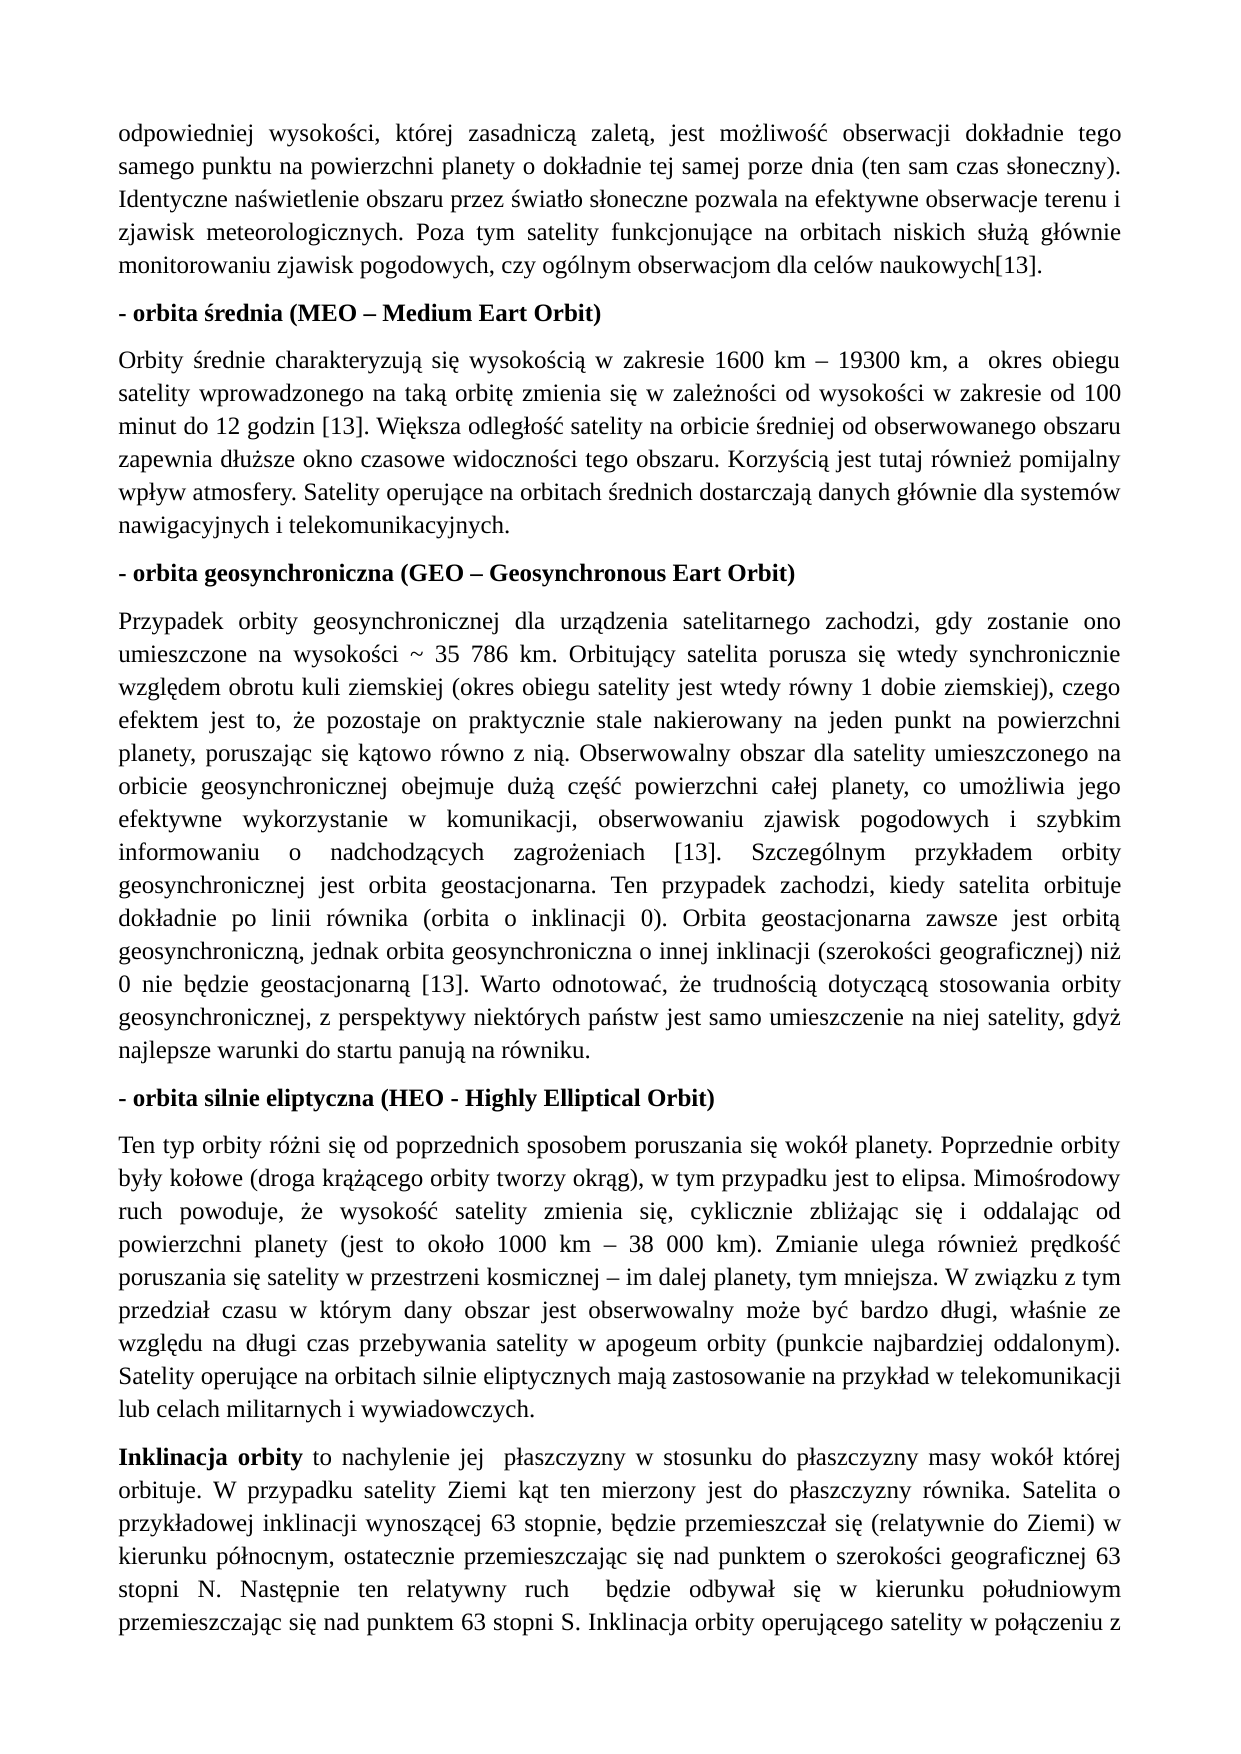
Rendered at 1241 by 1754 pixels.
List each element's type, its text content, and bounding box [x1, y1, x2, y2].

text - orbita silnie eliptyczna (HEO - Highly Elliptical Orbit) [118, 1083, 1122, 1111]
text - orbita geosynchroniczna (GEO – Geosynchronous Eart Orbit) [118, 558, 1122, 587]
text Przypadek orbity geosynchronicznej dla urządzenia satelitarnego zachodzi, gdy zostanie ono umieszczone na wysokości ~ 35 786 km. Orbitujący satelita porusza się wtedy synchronicznie względem obrotu kuli ziemskiej (okres obiegu satelity jest wtedy równy 1 dobie ziemskiej), czego efektem jest to, że pozostaje on praktycznie stale nakierowany na jeden punkt na powierzchni planety, poruszając się kątowo równo z nią. Obserwowalny obszar dla satelity umieszczonego na orbicie geosynchronicznej obejmuje dużą część powierzchni całej planety, co umożliwia jego efektywne wykorzystanie w komunikacji, obserwowaniu zjawisk pogodowych i szybkim informowaniu o nadchodzących zagrożeniach [13]. Szczególnym przykładem orbity geosynchronicznej jest orbita geostacjonarna. Ten przypadek zachodzi, kiedy satelita orbituje dokładnie po linii równika (orbita o inklinacji 0). Orbita geostacjonarna zawsze jest orbitą geosynchroniczną, jednak orbita geosynchroniczna o innej inklinacji (szerokości geograficznej) niż 0 nie będzie geostacjonarną [13]. Warto odnotować, że trudnością dotyczącą stosowania orbity geosynchronicznej, z perspektywy niektórych państw jest samo umieszczenie na niej satelity, gdyż najlepsze warunki do startu panują na równiku. [118, 606, 1122, 1064]
text Inklinacja orbity to nachylenie jej płaszczyzny w stosunku do płaszczyzny masy wokół której orbituje. W przypadku satelity Ziemi kąt ten mierzony jest do płaszczyzny równika. Satelita o przykładowej inklinacji wynoszącej 63 stopnie, będzie przemieszczał się (relatywnie do Ziemi) w kierunku północnym, ostatecznie przemieszczając się nad punktem o szerokości geograficznej 63 stopni N. Następnie ten relatywny ruch będzie odbywał się w kierunku południowym przemieszczając się nad punktem 63 stopni S. Inklinacja orbity operującego satelity w połączeniu z [118, 1442, 1122, 1636]
text Orbity średnie charakteryzują się wysokością w zakresie 1600 km – 19300 km, a okres obiegu satelity wprowadzonego na taką orbitę zmienia się w zależności od wysokości w zakresie od 100 minut do 12 godzin [13]. Większa odległość satelity na orbicie średniej od obserwowanego obszaru zapewnia dłuższe okno czasowe widoczności tego obszaru. Korzyścią jest tutaj również pomijalny wpływ atmosfery. Satelity operujące na orbitach średnich dostarczają danych głównie dla systemów nawigacyjnych i telekomunikacyjnych. [118, 345, 1122, 539]
text Ten typ orbity różni się od poprzednich sposobem poruszania się wokół planety. Poprzednie orbity były kołowe (droga krążącego orbity tworzy okrąg), w tym przypadku jest to elipsa. Mimośrodowy ruch powoduje, że wysokość satelity zmienia się, cyklicznie zbliżając się i oddalając od powierzchni planety (jest to około 1000 km – 38 000 km). Zmianie ulega również prędkość poruszania się satelity w przestrzeni kosmicznej – im dalej planety, tym mniejsza. W związku z tym przedział czasu w którym dany obszar jest obserwowalny może być bardzo długi, właśnie ze względu na długi czas przebywania satelity w apogeum orbity (punkcie najbardziej oddalonym). Satelity operujące na orbitach silnie eliptycznych mają zastosowanie na przykład w telekomunikacji lub celach militarnych i wywiadowczych. [118, 1130, 1122, 1423]
text odpowiedniej wysokości, której zasadniczą zaletą, jest możliwość obserwacji dokładnie tego samego punktu na powierzchni planety o dokładnie tej samej porze dnia (ten sam czas słoneczny). Identyczne naświetlenie obszaru przez światło słoneczne pozwala na efektywne obserwacje terenu i zjawisk meteorologicznych. Poza tym satelity funkcjonujące na orbitach niskich służą głównie monitorowaniu zjawisk pogodowych, czy ogólnym obserwacjom dla celów naukowych[13]. [118, 118, 1122, 279]
text - orbita średnia (MEO – Medium Eart Orbit) [118, 298, 1122, 327]
